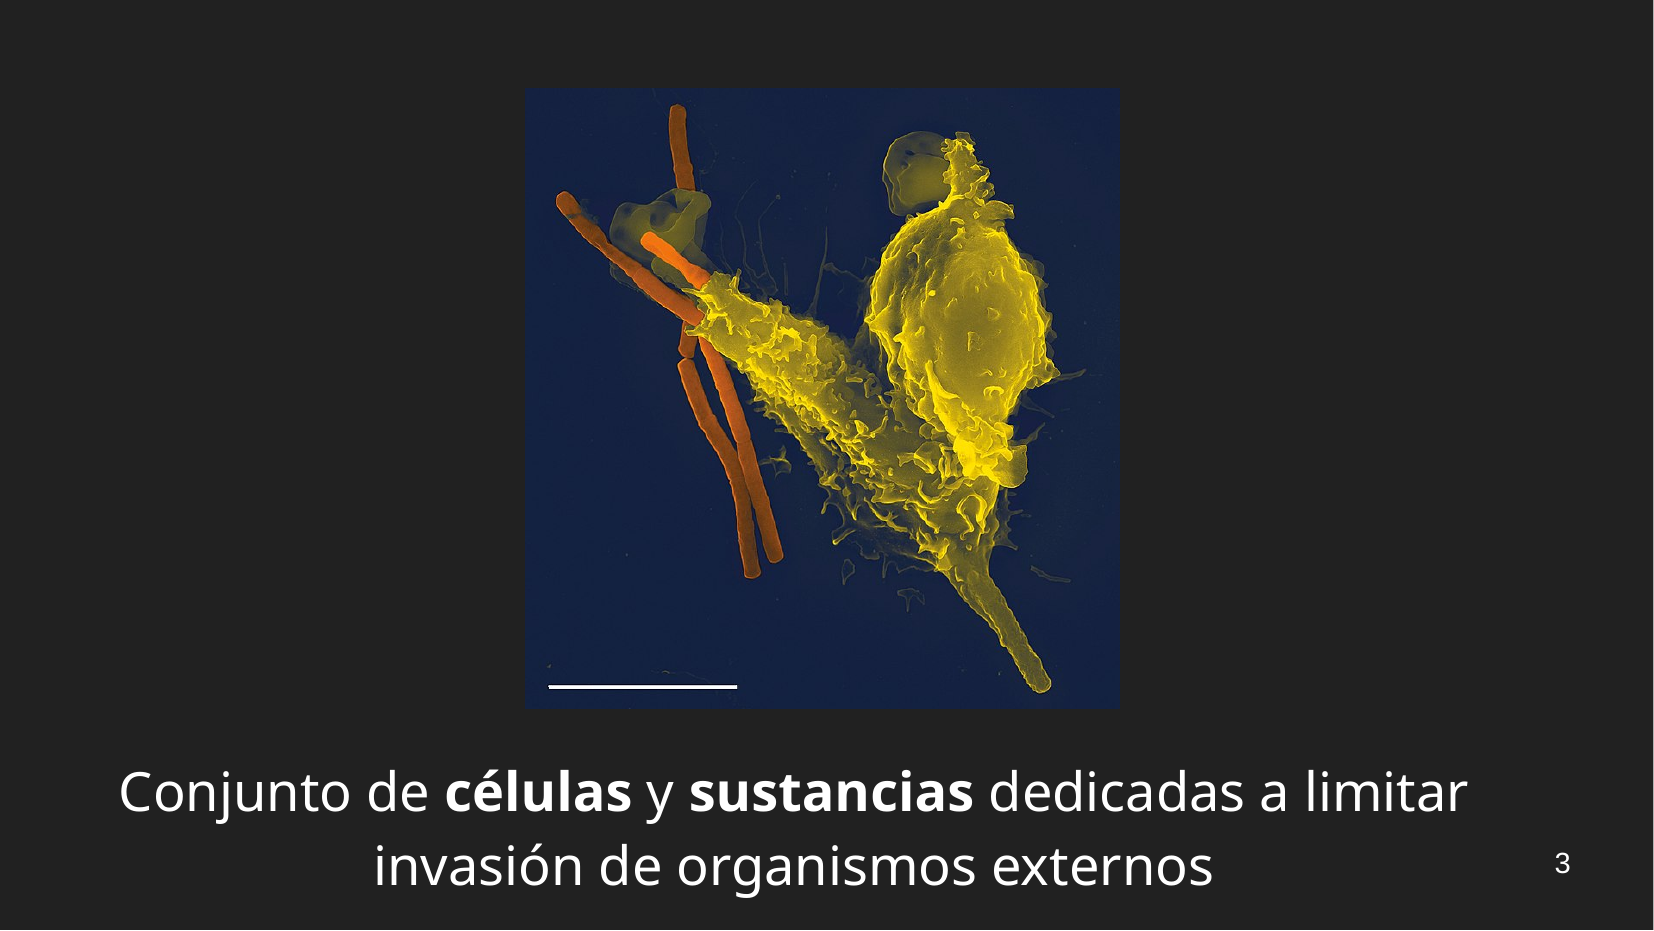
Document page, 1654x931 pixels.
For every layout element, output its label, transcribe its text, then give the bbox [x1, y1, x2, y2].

subtitle Conjunto de células y sustancias dedicadas a limitar invasión de organismos externos [82, 738, 1506, 917]
picture [525, 88, 1120, 709]
